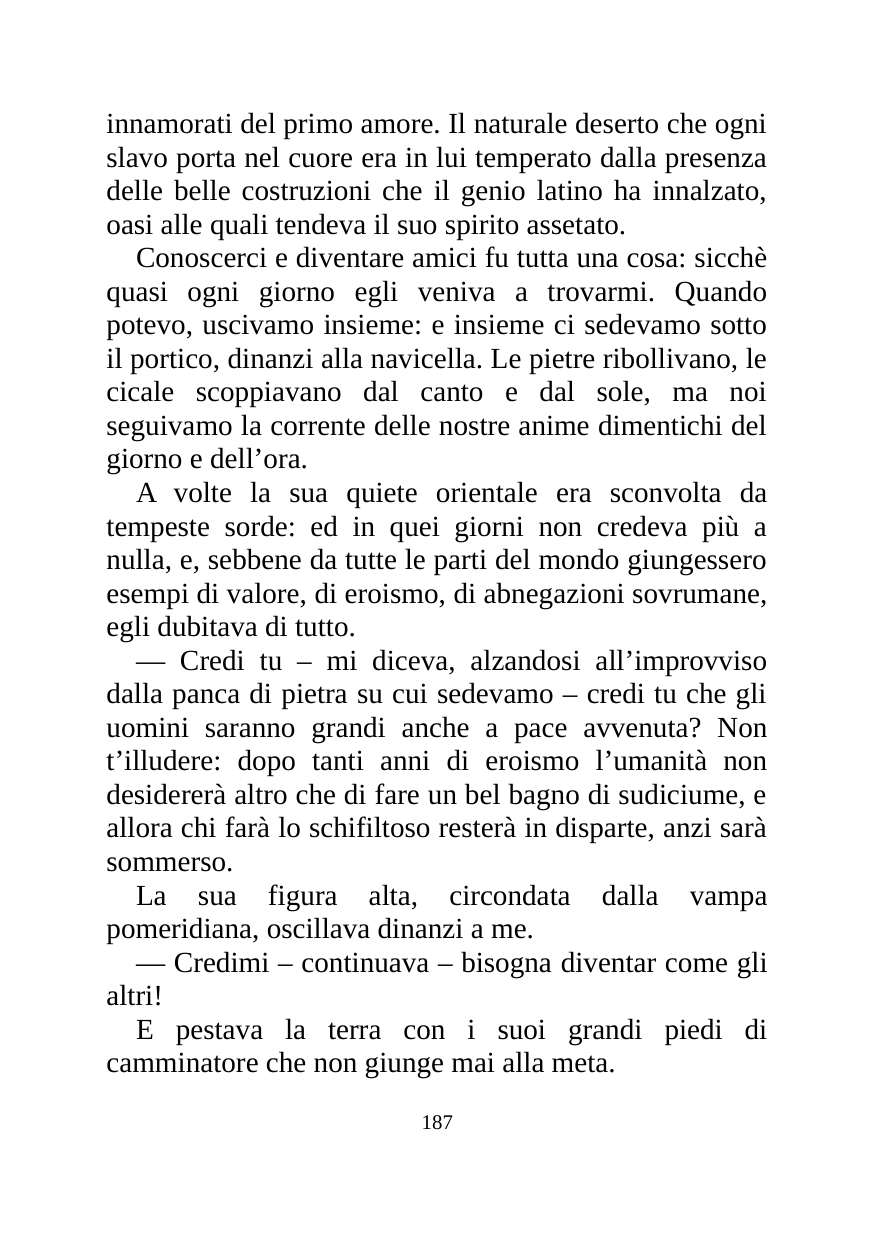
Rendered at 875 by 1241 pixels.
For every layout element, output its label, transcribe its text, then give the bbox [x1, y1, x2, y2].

text Conoscerci e diventare amici fu tutta una cosa: sicchè quasi ogni giorno egli veniva a trovarmi. Quando potevo, uscivamo insieme: e insieme ci sedevamo sotto il portico, dinanzi alla navicella. Le pietre ribollivano, le cicale scoppiavano dal canto e dal sole, ma noi seguivamo la corrente delle nostre anime dimentichi del giorno e dell’ora. [106, 240, 768, 475]
text A volte la sua quiete orientale era sconvolta da tempeste sorde: ed in quei giorni non credeva più a nulla, e, sebbene da tutte le parti del mondo giungessero esempi di valore, di eroismo, di abnegazioni sovrumane, egli dubitava di tutto. [106, 475, 768, 643]
text innamorati del primo amore. Il naturale deserto che ogni slavo porta nel cuore era in lui temperato dalla presenza delle belle costruzioni che il genio latino ha innalzato, oasi alle quali tendeva il suo spirito assetato. [106, 106, 768, 240]
text — Credi tu – mi diceva, alzandosi all’improvviso dalla panca di pietra su cui sedevamo – credi tu che gli uomini saranno grandi anche a pace avvenuta? Non t’illudere: dopo tanti anni di eroismo l’umanità non desidererà altro che di fare un bel bagno di sudiciume, e allora chi farà lo schifiltoso resterà in disparte, anzi sarà sommerso. [106, 643, 768, 878]
text E pestava la terra con i suoi grandi piedi di camminatore che non giunge mai alla meta. [106, 1012, 768, 1079]
text — Credimi – continuava – bisogna diventar come gli altri! [106, 945, 768, 1012]
text La sua figura alta, circondata dalla vampa pomeridiana, oscillava dinanzi a me. [106, 878, 768, 945]
